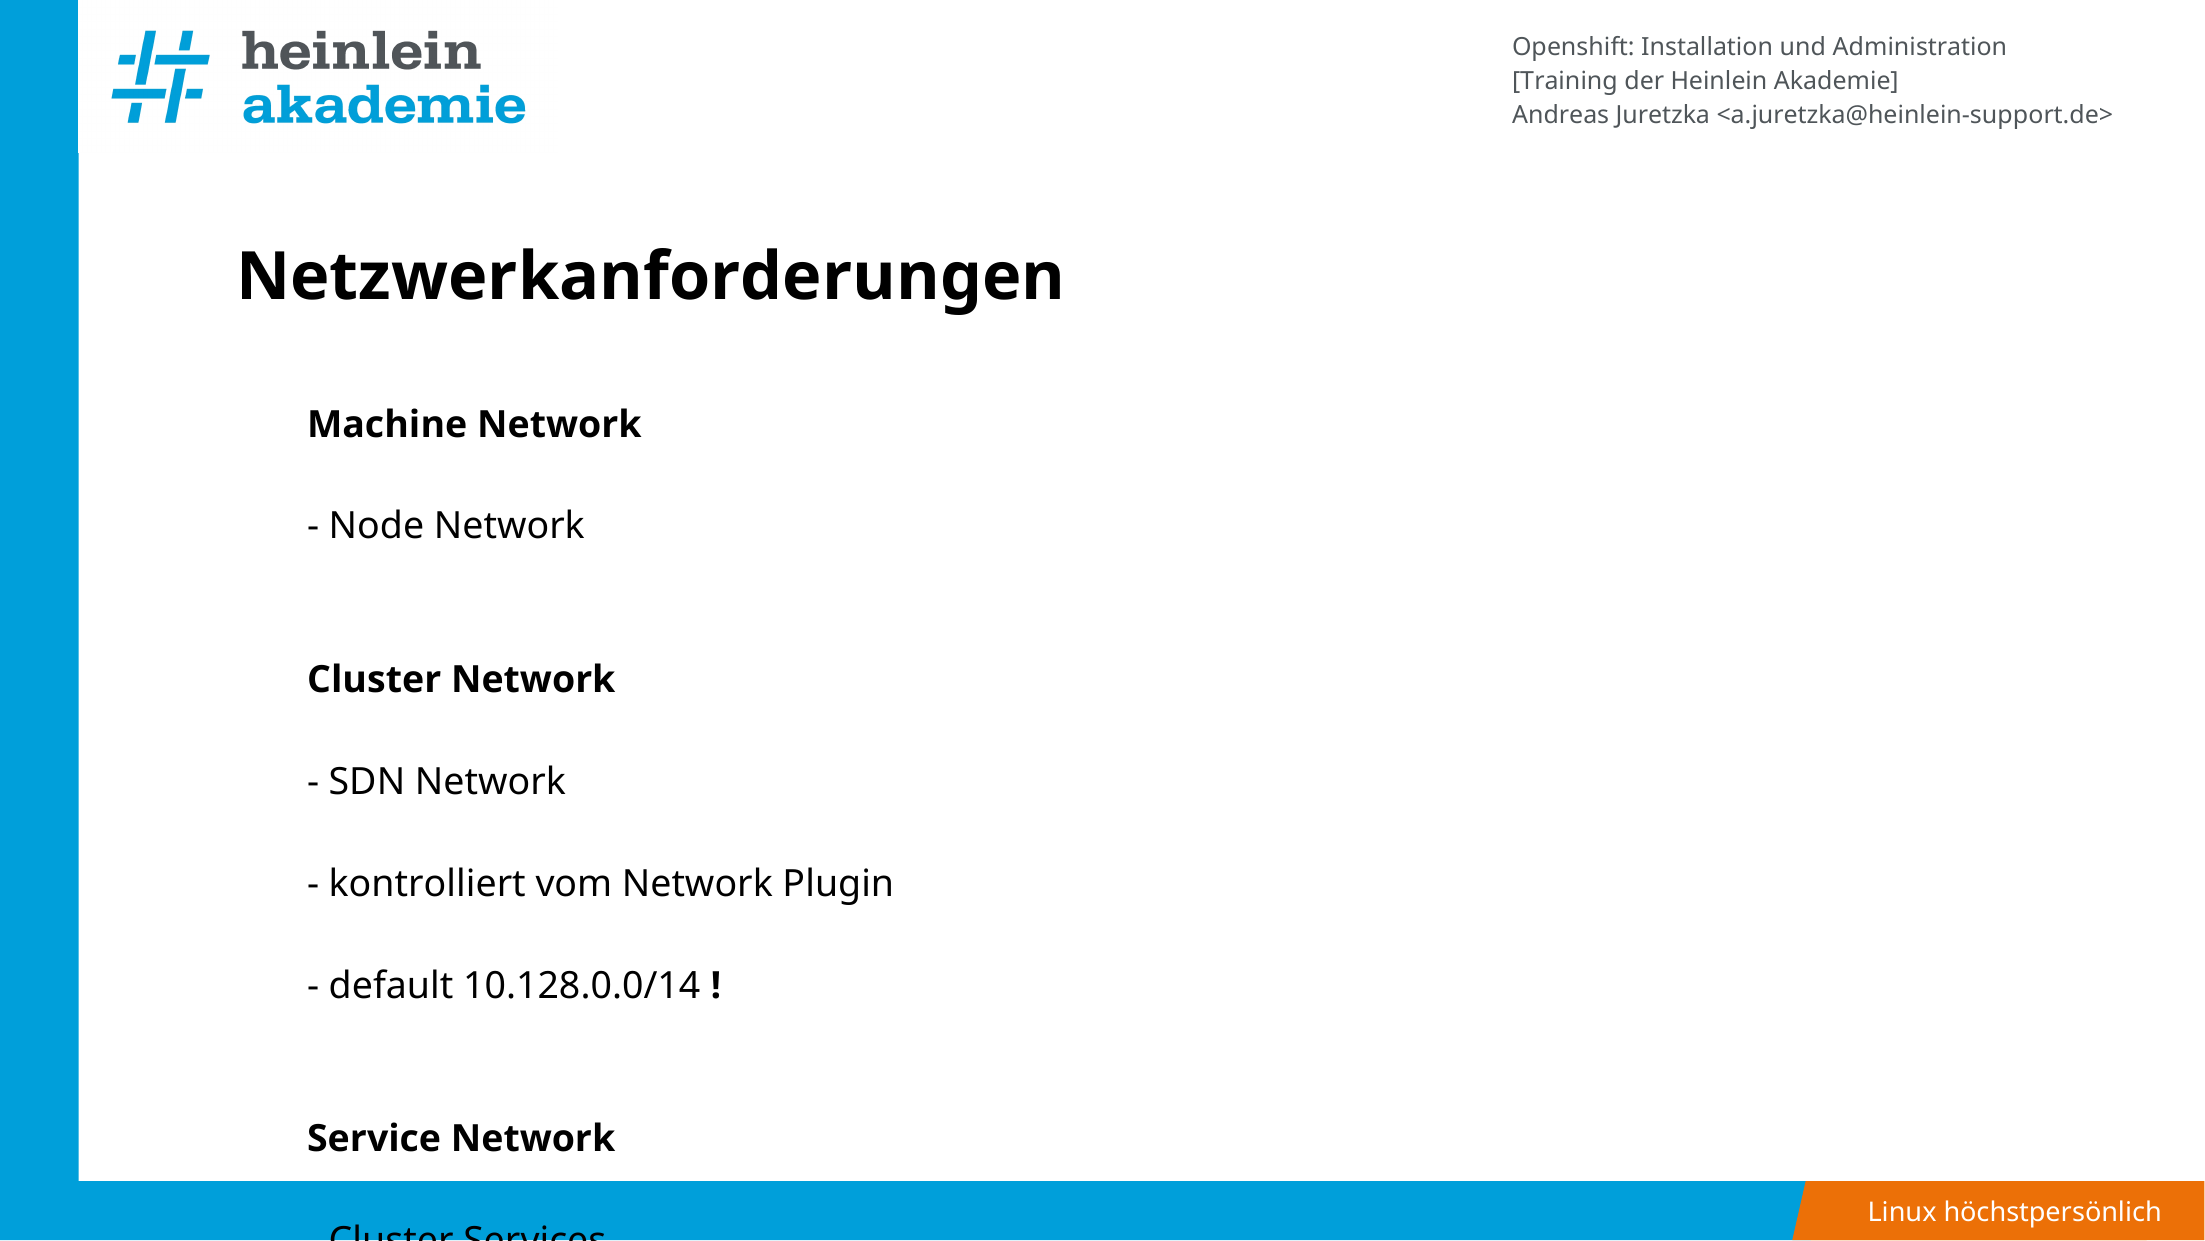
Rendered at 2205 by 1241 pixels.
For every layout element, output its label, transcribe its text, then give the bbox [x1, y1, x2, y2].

title Netzwerkanforderungen [236, 182, 1979, 319]
picture [79, 0, 558, 153]
list Machine Network - Node Network Cluster Network - SDN Network - kontrolliert vom Network Plugin - default 10.128.0.0/14 ! Service Network - Cluster Services - default 172.30.0.0/16 [236, 346, 2038, 1161]
